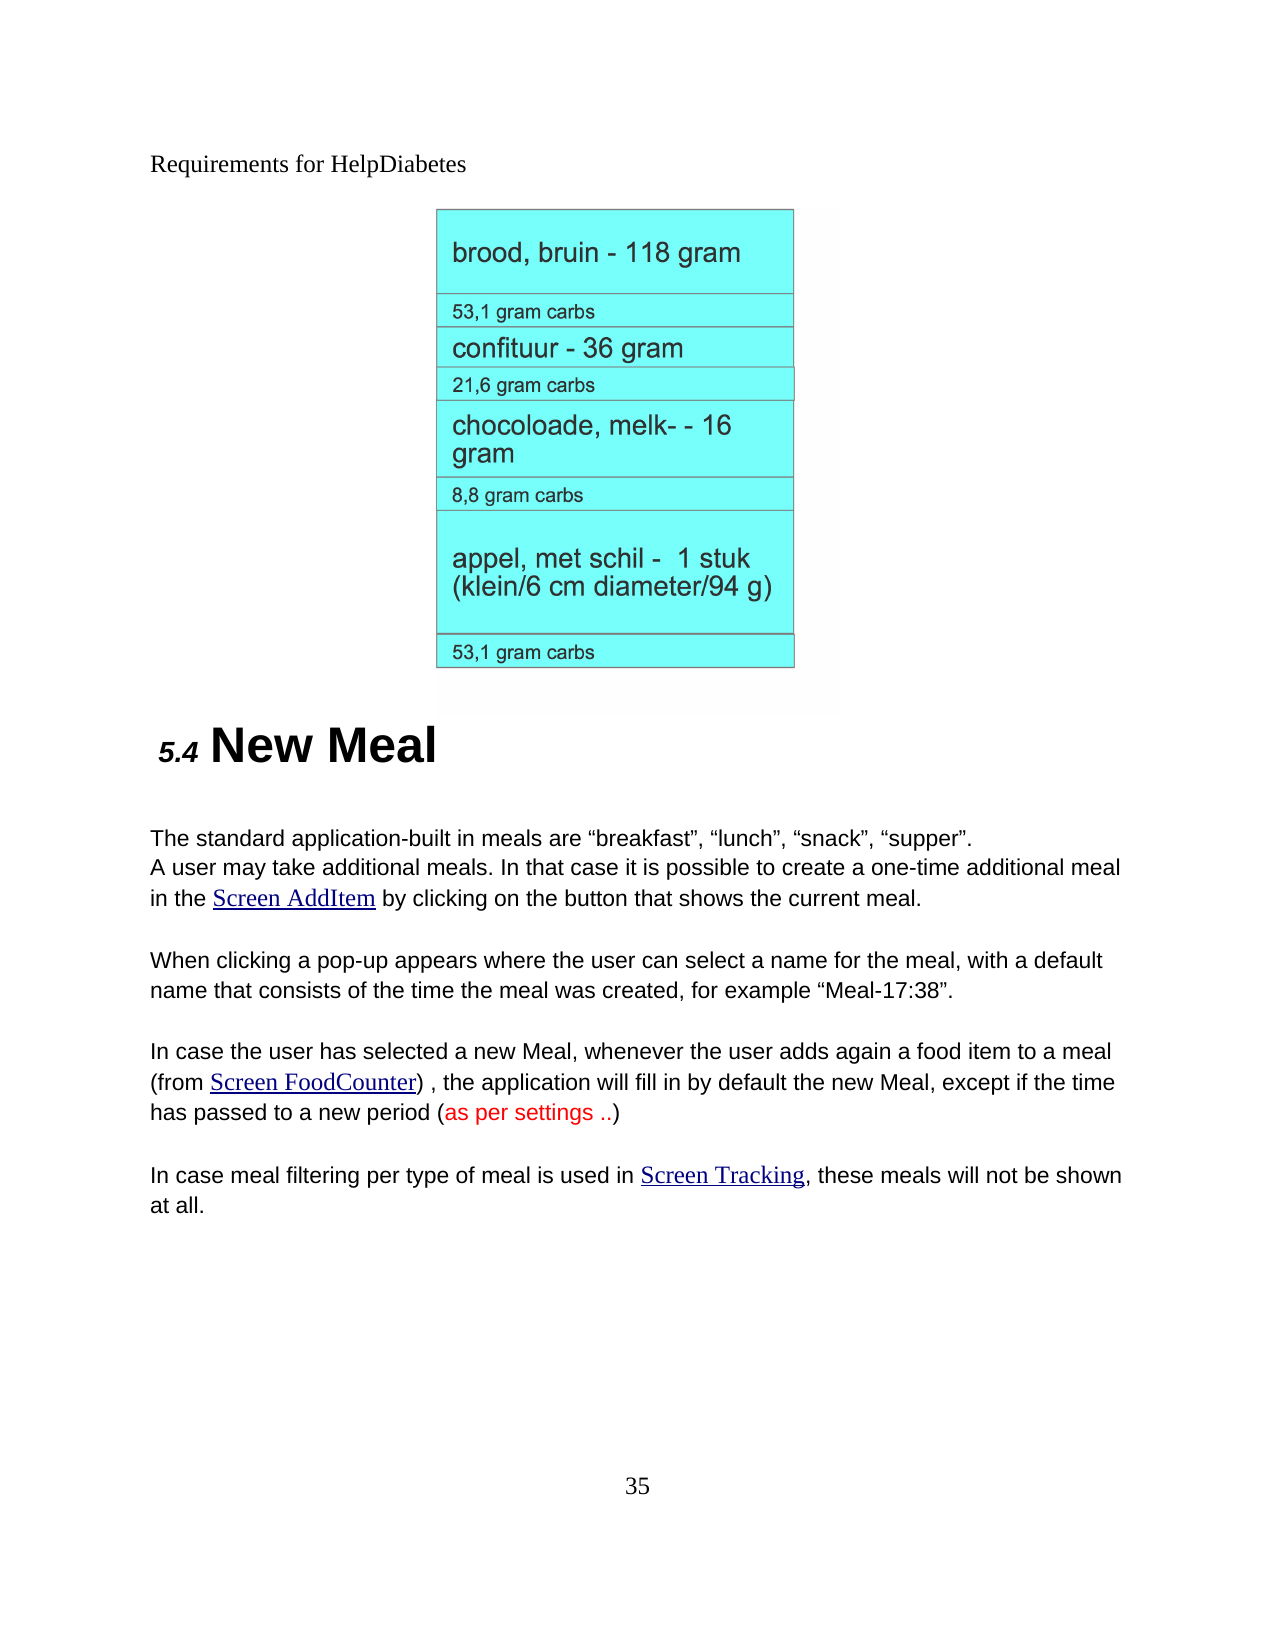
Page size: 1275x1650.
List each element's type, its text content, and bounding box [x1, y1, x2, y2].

text In case meal filtering per type of meal is used in Screen Tracking, these meals will not be shown at all. [150, 1161, 1125, 1218]
subtitle New Meal [150, 717, 1125, 773]
text A user may take additional meals. In that case it is possible to create a one-time additional meal in the Screen AddItem by clicking on the button that shows the current meal. [150, 855, 1125, 912]
text The standard application-built in meals are “breakfast”, “lunch”, “snack”, “supper”. [150, 825, 1125, 851]
text In case the user has selected a new Meal, whenever the user adds again a food item to a meal (from Screen FoodCounter) , the application will fill in by default the new Meal, except if the time has passed to a new period (as per settings ..) [150, 1038, 1125, 1125]
text When clicking a pop-up appears where the user can select a name for the meal, with a default name that consists of the time the meal was created, for example “Meal-17:38”. [150, 948, 1125, 1003]
picture [435, 207, 840, 717]
